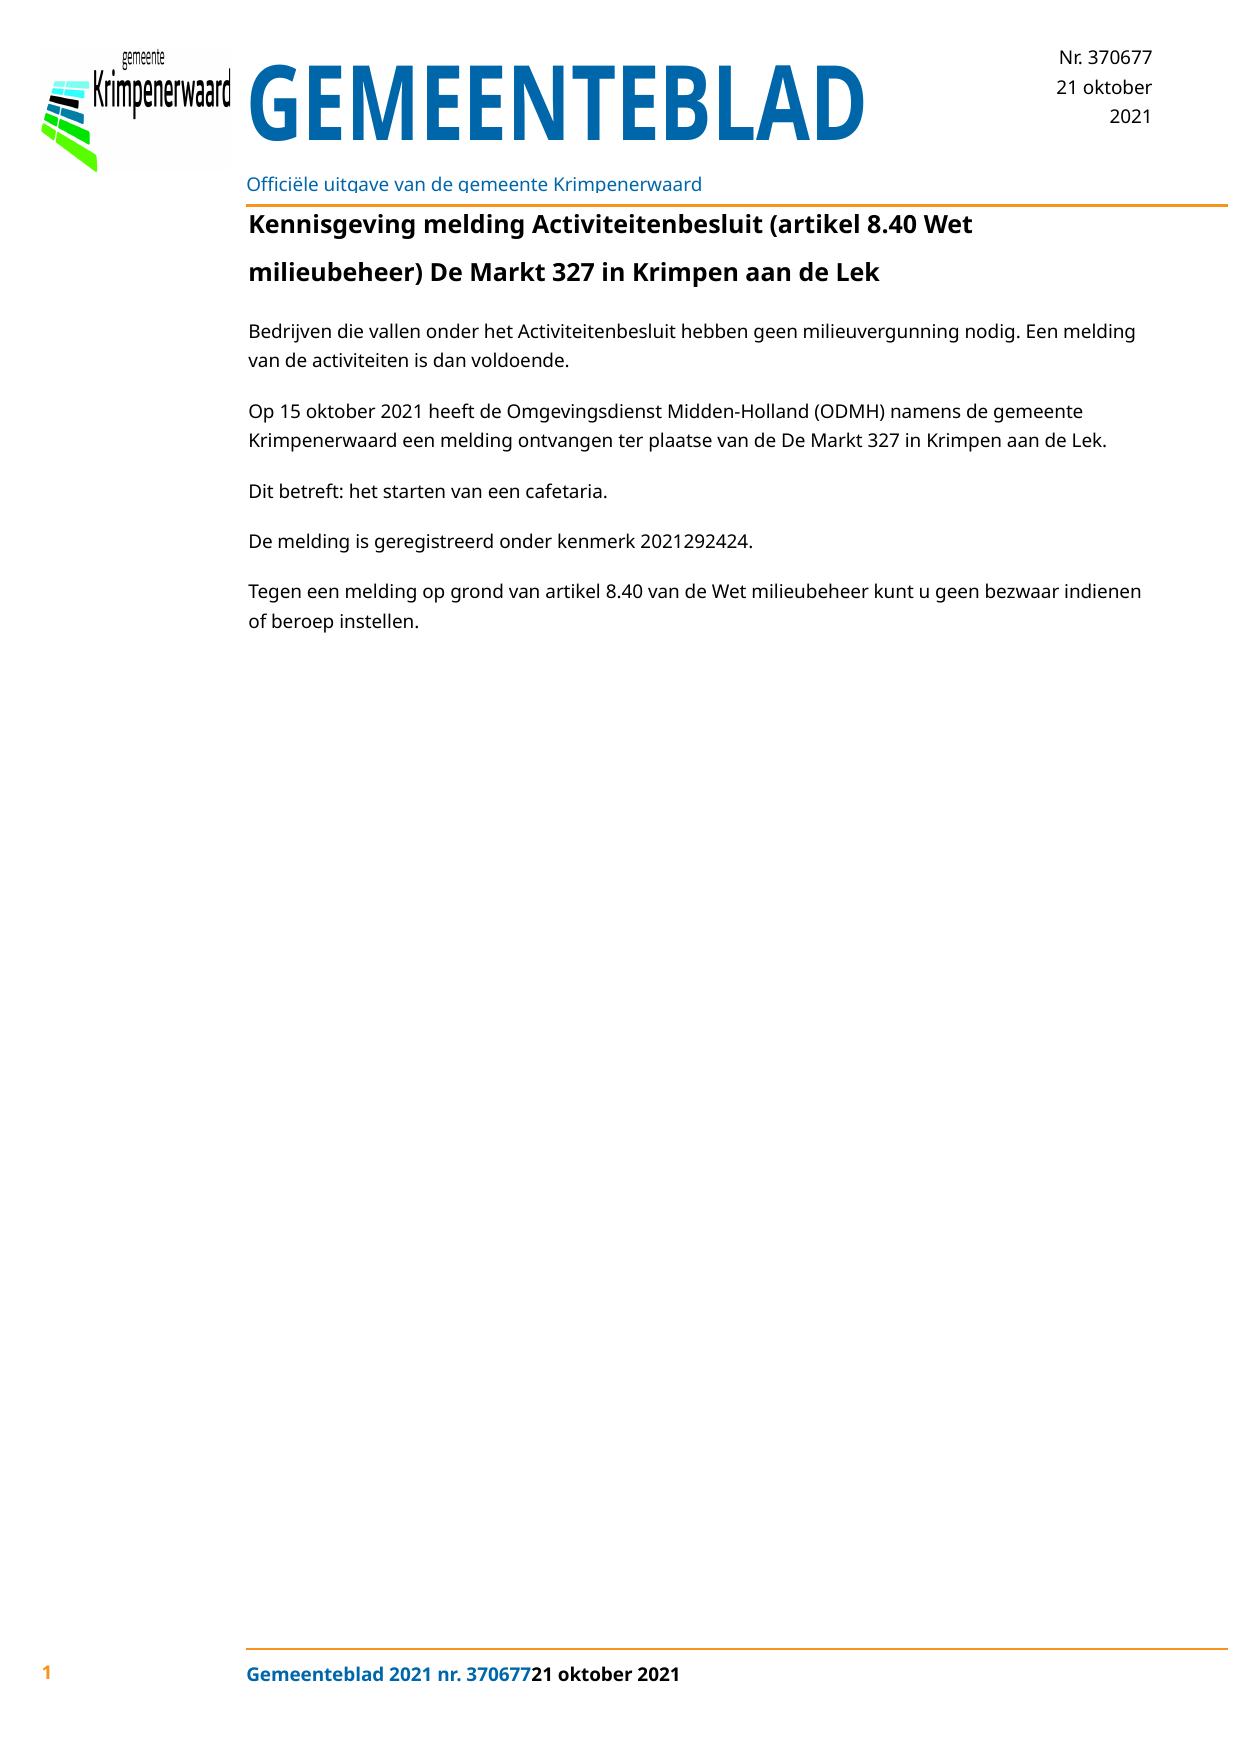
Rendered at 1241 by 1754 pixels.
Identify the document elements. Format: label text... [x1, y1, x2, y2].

text Bedrijven die vallen onder het Activiteitenbesluit hebben geen milieuvergunning nodig. Een melding van de activiteiten is dan voldoende. [248, 318, 1152, 373]
text De melding is geregistreerd onder kenmerk 2021292424. [248, 528, 1152, 554]
picture [41, 47, 231, 172]
text Op 15 oktober 2021 heeft de Omgevingsdienst Midden-Holland (ODMH) namens de gemeente Krimpenerwaard een melding ontvangen ter plaatse van de De Markt 327 in Krimpen aan de Lek. [248, 398, 1152, 453]
text Dit betreft: het starten van een cafetaria. [248, 478, 1152, 504]
text Kennisgeving melding Activiteitenbesluit (artikel 8.40 Wet milieubeheer) De Markt 327 in Krimpen aan de Lek [248, 207, 1152, 288]
text Tegen een melding op grond van artikel 8.40 van de Wet milieubeheer kunt u geen bezwaar indienen of beroep instellen. [248, 579, 1152, 634]
